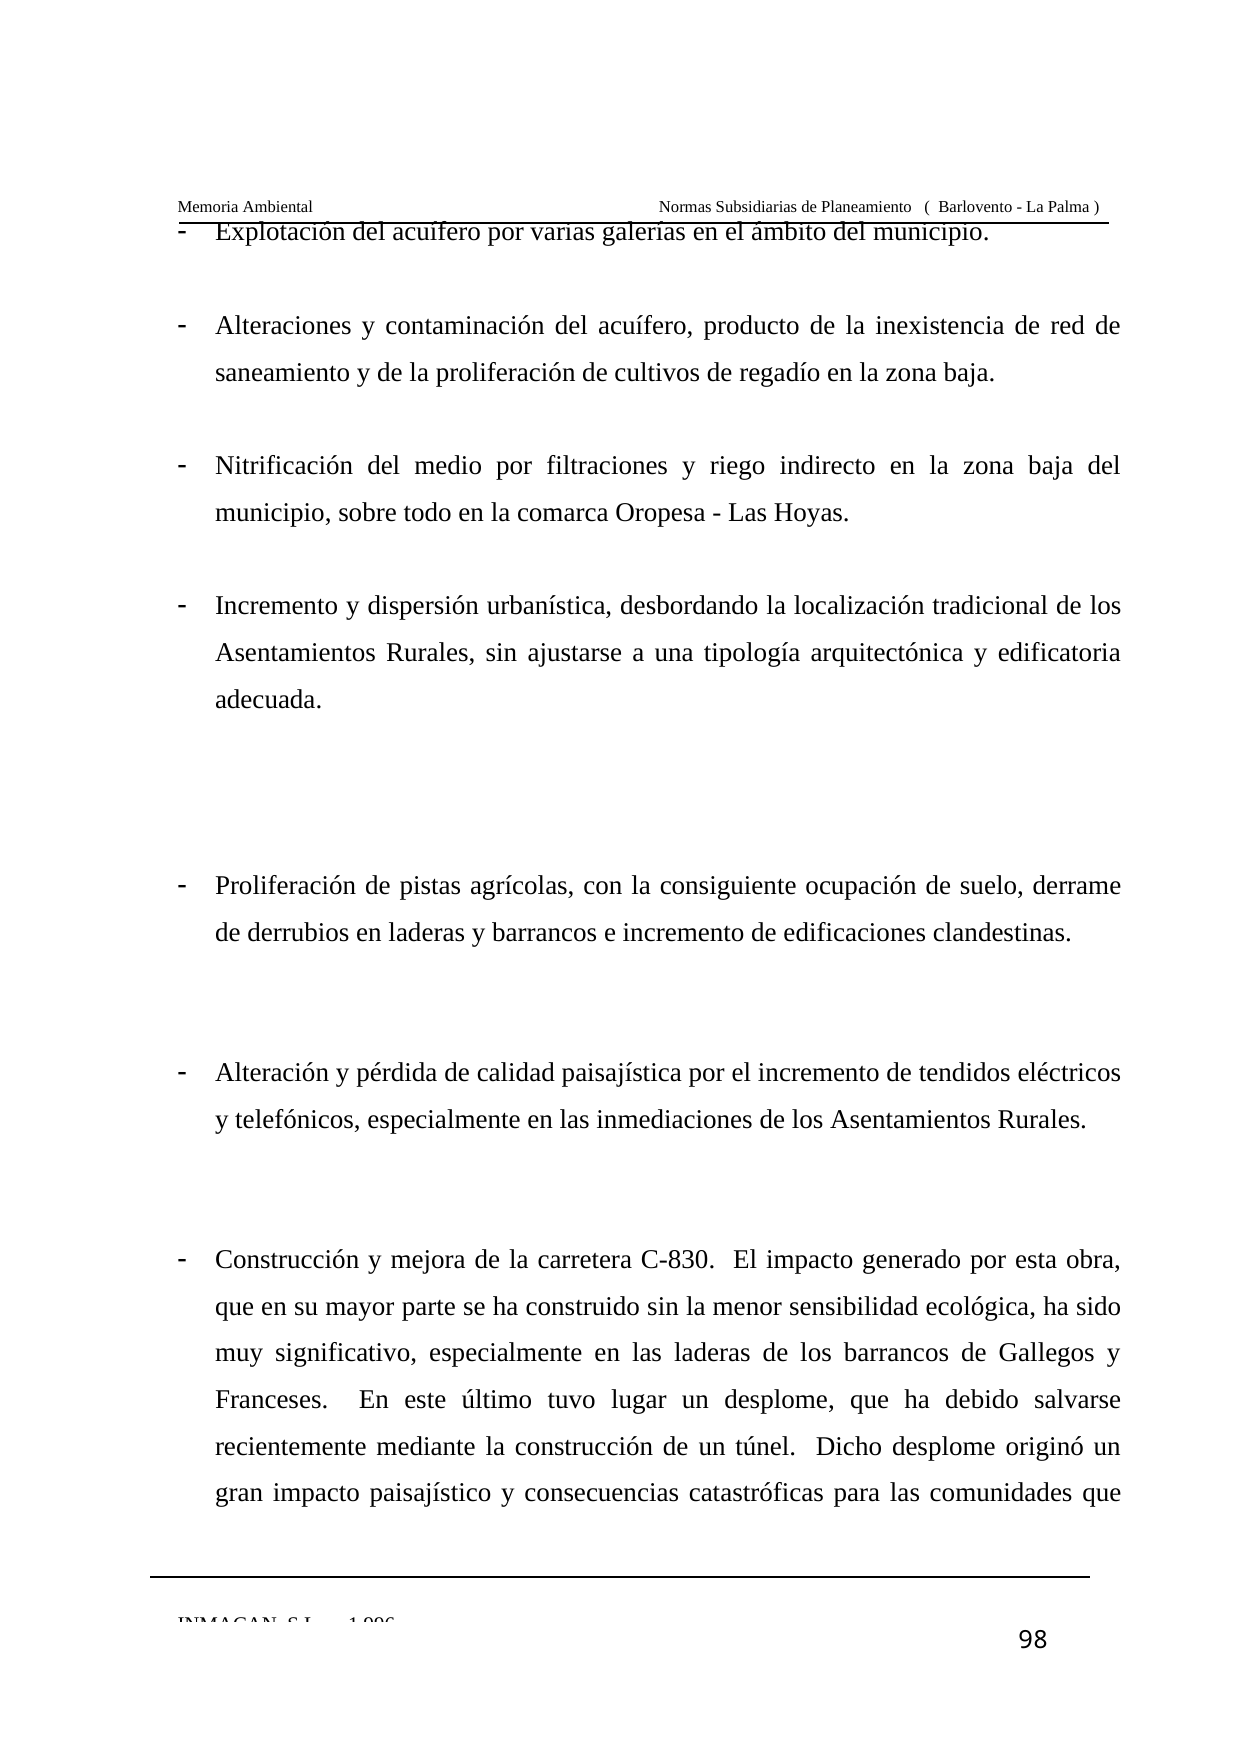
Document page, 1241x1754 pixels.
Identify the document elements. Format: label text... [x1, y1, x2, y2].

list Proliferación de pistas agrícolas, con la consiguiente ocupación de suelo, derrame de derrubios en laderas y barrancos e incremento de edificaciones clandestinas. [177, 869, 1122, 947]
list Alteraciones y contaminación del acuífero, producto de la inexistencia de red de saneamiento y de la proliferación de cultivos de regadío en la zona baja. [177, 309, 1122, 387]
list Explotación del acuífero por varias galerías en el ámbito del municipio. [177, 216, 1122, 247]
list Alteración y pérdida de calidad paisajística por el incremento de tendidos eléctricos y telefónicos, especialmente en las inmediaciones de los Asentamientos Rurales. [177, 1056, 1122, 1134]
list Incremento y dispersión urbanística, desbordando la localización tradicional de los Asentamientos Rurales, sin ajustarse a una tipología arquitectónica y edificatoria adecuada. [177, 589, 1122, 714]
list Construcción y mejora de la carretera C-830. El impacto generado por esta obra, que en su mayor parte se ha construido sin la menor sensibilidad ecológica, ha sido muy significativo, especialmente en las laderas de los barrancos de Gallegos y Franceses. En este último tuvo lugar un desplome, que ha debido salvarse recientemente mediante la construcción de un túnel. Dicho desplome originó un gran impacto paisajístico y consecuencias catastróficas para las comunidades que [177, 1243, 1122, 1507]
list Nitrificación del medio por filtraciones y riego indirecto en la zona baja del municipio, sobre todo en la comarca Oropesa - Las Hoyas. [177, 449, 1122, 527]
